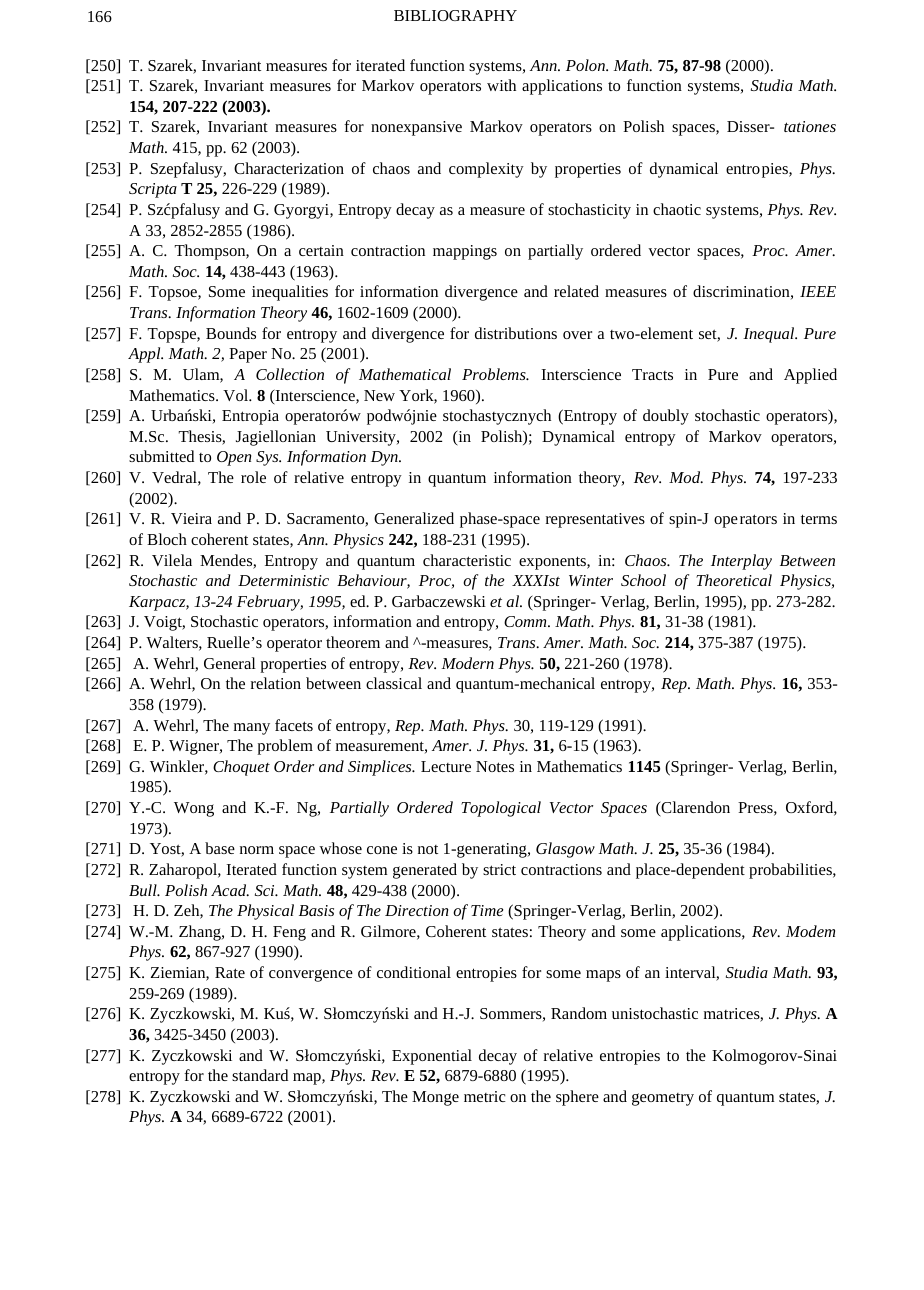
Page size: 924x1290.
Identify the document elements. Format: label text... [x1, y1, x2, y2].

list G. Winkler, Choquet Order and Simplices. Lecture Notes in Mathematics 1145 (Springer- Verlag, Berlin, 1985). [85, 757, 838, 796]
list S. M. Ulam, A Collection of Mathematical Problems. Interscience Tracts in Pure and Applied Mathematics. Vol. 8 (Interscience, New York, 1960). [85, 365, 838, 404]
list K. Zyczkowski and W. Słomczyński, The Monge metric on the sphere and geometry of quantum states, J. Phys. A 34, 6689-6722 (2001). [85, 1087, 838, 1126]
list D. Yost, A base norm space whose cone is not 1-generating, Glasgow Math. J. 25, 35-36 (1984). [85, 839, 838, 858]
list A. C. Thompson, On a certain contraction mappings on partially ordered vector spaces, Proc. Amer. Math. Soc. 14, 438-443 (1963). [85, 241, 838, 281]
list A. Wehrl, On the relation between classical and quantum-mechanical entropy, Rep. Math. Phys. 16, 353-358 (1979). [85, 674, 838, 714]
list A. Urbański, Entropia operatorów podwójnie stochastycznych (Entropy of doubly stochastic operators), M.Sc. Thesis, Jagiellonian University, 2002 (in Polish); Dynamical entropy of Markov operators, submitted to Open Sys. Information Dyn. [85, 406, 838, 466]
list V. Vedral, The role of relative entropy in quantum information theory, Rev. Mod. Phys. 74, 197-233 (2002). [85, 468, 838, 508]
list T. Szarek, Invariant measures for Markov operators with applications to function systems, Studia Math. 154, 207-222 (2003). [85, 76, 838, 116]
list Y.-C. Wong and K.-F. Ng, Partially Ordered Topological Vector Spaces (Clarendon Press, Oxford, 1973). [85, 798, 838, 838]
list T. Szarek, Invariant measures for iterated function systems, Ann. Polon. Math. 75, 87-98 (2000). [85, 55, 838, 74]
list A. Wehrl, The many facets of entropy, Rep. Math. Phys. 30, 119-129 (1991). [85, 715, 838, 734]
list P. Walters, Ruelle’s operator theorem and ^-measures, Trans. Amer. Math. Soc. 214, 375-387 (1975). [85, 633, 838, 652]
list V. R. Vieira and P. D. Sacramento, Generalized phase-space representatives of spin-J ope­rators in terms of Bloch coherent states, Ann. Physics 242, 188-231 (1995). [85, 509, 838, 549]
list F. Topspe, Bounds for entropy and divergence for distributions over a two-element set, J. Inequal. Pure Appl. Math. 2, Paper No. 25 (2001). [85, 323, 838, 363]
list F. Topsoe, Some inequalities for information divergence and related measures of discrimina­tion, IEEE Trans. Information Theory 46, 1602-1609 (2000). [85, 282, 838, 322]
list E. P. Wigner, The problem of measurement, Amer. J. Phys. 31, 6-15 (1963). [85, 736, 838, 755]
list P. Szćpfalusy and G. Gyorgyi, Entropy decay as a measure of stochasticity in chaotic sys­tems, Phys. Rev. A 33, 2852-2855 (1986). [85, 200, 838, 239]
list W.-M. Zhang, D. H. Feng and R. Gilmore, Coherent states: Theory and some applications, Rev. Modem Phys. 62, 867-927 (1990). [85, 922, 838, 961]
list K. Ziemian, Rate of convergence of conditional entropies for some maps of an interval, Studia Math. 93, 259-269 (1989). [85, 963, 838, 1003]
list T. Szarek, Invariant measures for nonexpansive Markov operators on Polish spaces, Disser- tationes Math. 415, pp. 62 (2003). [85, 117, 838, 157]
list K. Zyczkowski, M. Kuś, W. Słomczyński and H.-J. Sommers, Random unistochastic ma­trices, J. Phys. A 36, 3425-3450 (2003). [85, 1004, 838, 1044]
list A. Wehrl, General properties of entropy, Rev. Modern Phys. 50, 221-260 (1978). [85, 653, 838, 673]
text BIBLIOGRAPHY [393, 6, 528, 25]
list P. Szepfalusy, Characterization of chaos and complexity by properties of dynamical entro­pies, Phys. Scripta T 25, 226-229 (1989). [85, 158, 838, 198]
list J. Voigt, Stochastic operators, information and entropy, Comm. Math. Phys. 81, 31-38 (1981). [85, 612, 838, 631]
text 166 [87, 6, 115, 26]
list H. D. Zeh, The Physical Basis of The Direction of Time (Springer-Verlag, Berlin, 2002). [85, 901, 838, 920]
list R. Vilela Mendes, Entropy and quantum characteristic exponents, in: Chaos. The Interplay Between Stochastic and Deterministic Behaviour, Proc, of the XXXIst Winter School of Theoretical Physics, Karpacz, 13-24 February, 1995, ed. P. Garbaczewski et al. (Springer- Verlag, Berlin, 1995), pp. 273-282. [85, 550, 838, 611]
list R. Zaharopol, Iterated function system generated by strict contractions and place-dependent probabilities, Bull. Polish Acad. Sci. Math. 48, 429-438 (2000). [85, 860, 838, 899]
list K. Zyczkowski and W. Słomczyński, Exponential decay of relative entropies to the Kolmogorov-Sinai entropy for the standard map, Phys. Rev. E 52, 6879-6880 (1995). [85, 1045, 838, 1085]
